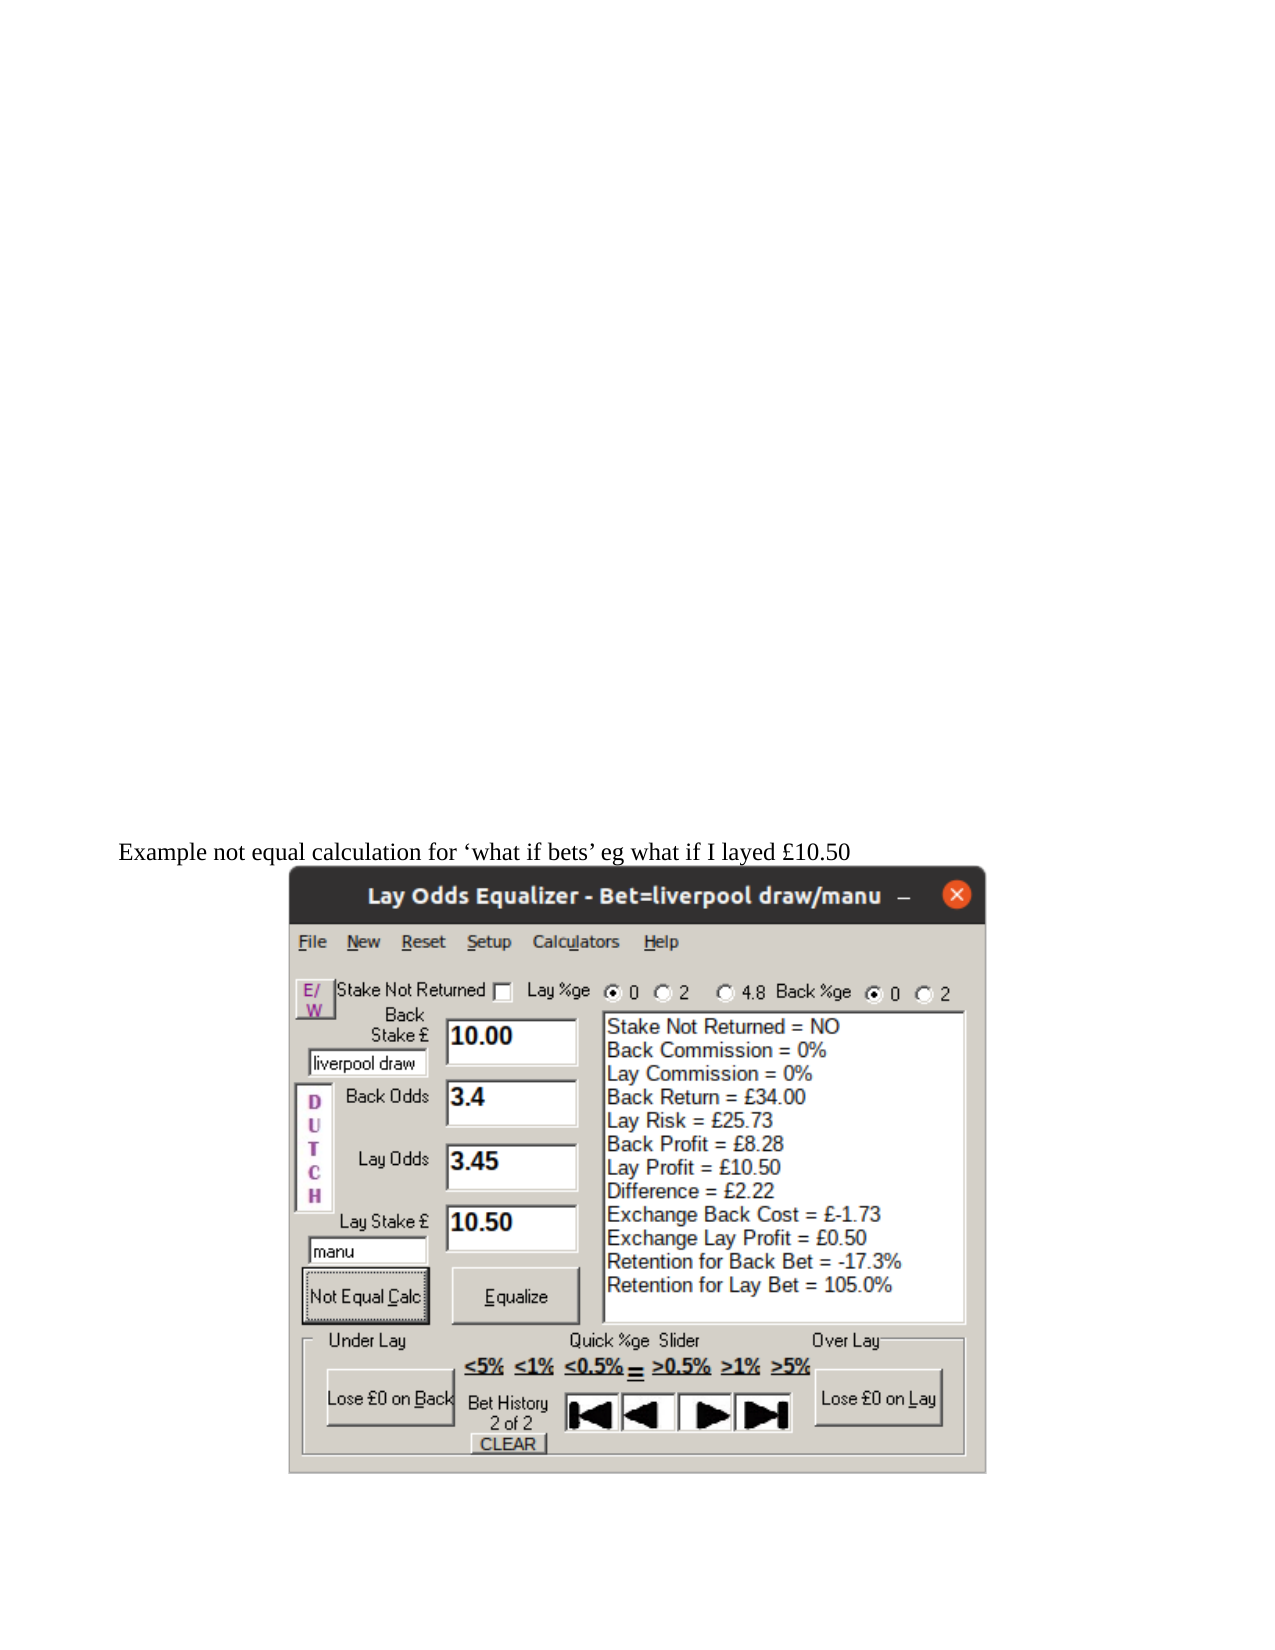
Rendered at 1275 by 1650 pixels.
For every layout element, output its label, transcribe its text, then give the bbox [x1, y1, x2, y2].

text Example not equal calculation for ‘what if bets’ eg what if I layed £10.50 [118, 837, 1157, 866]
picture [288, 865, 987, 1474]
